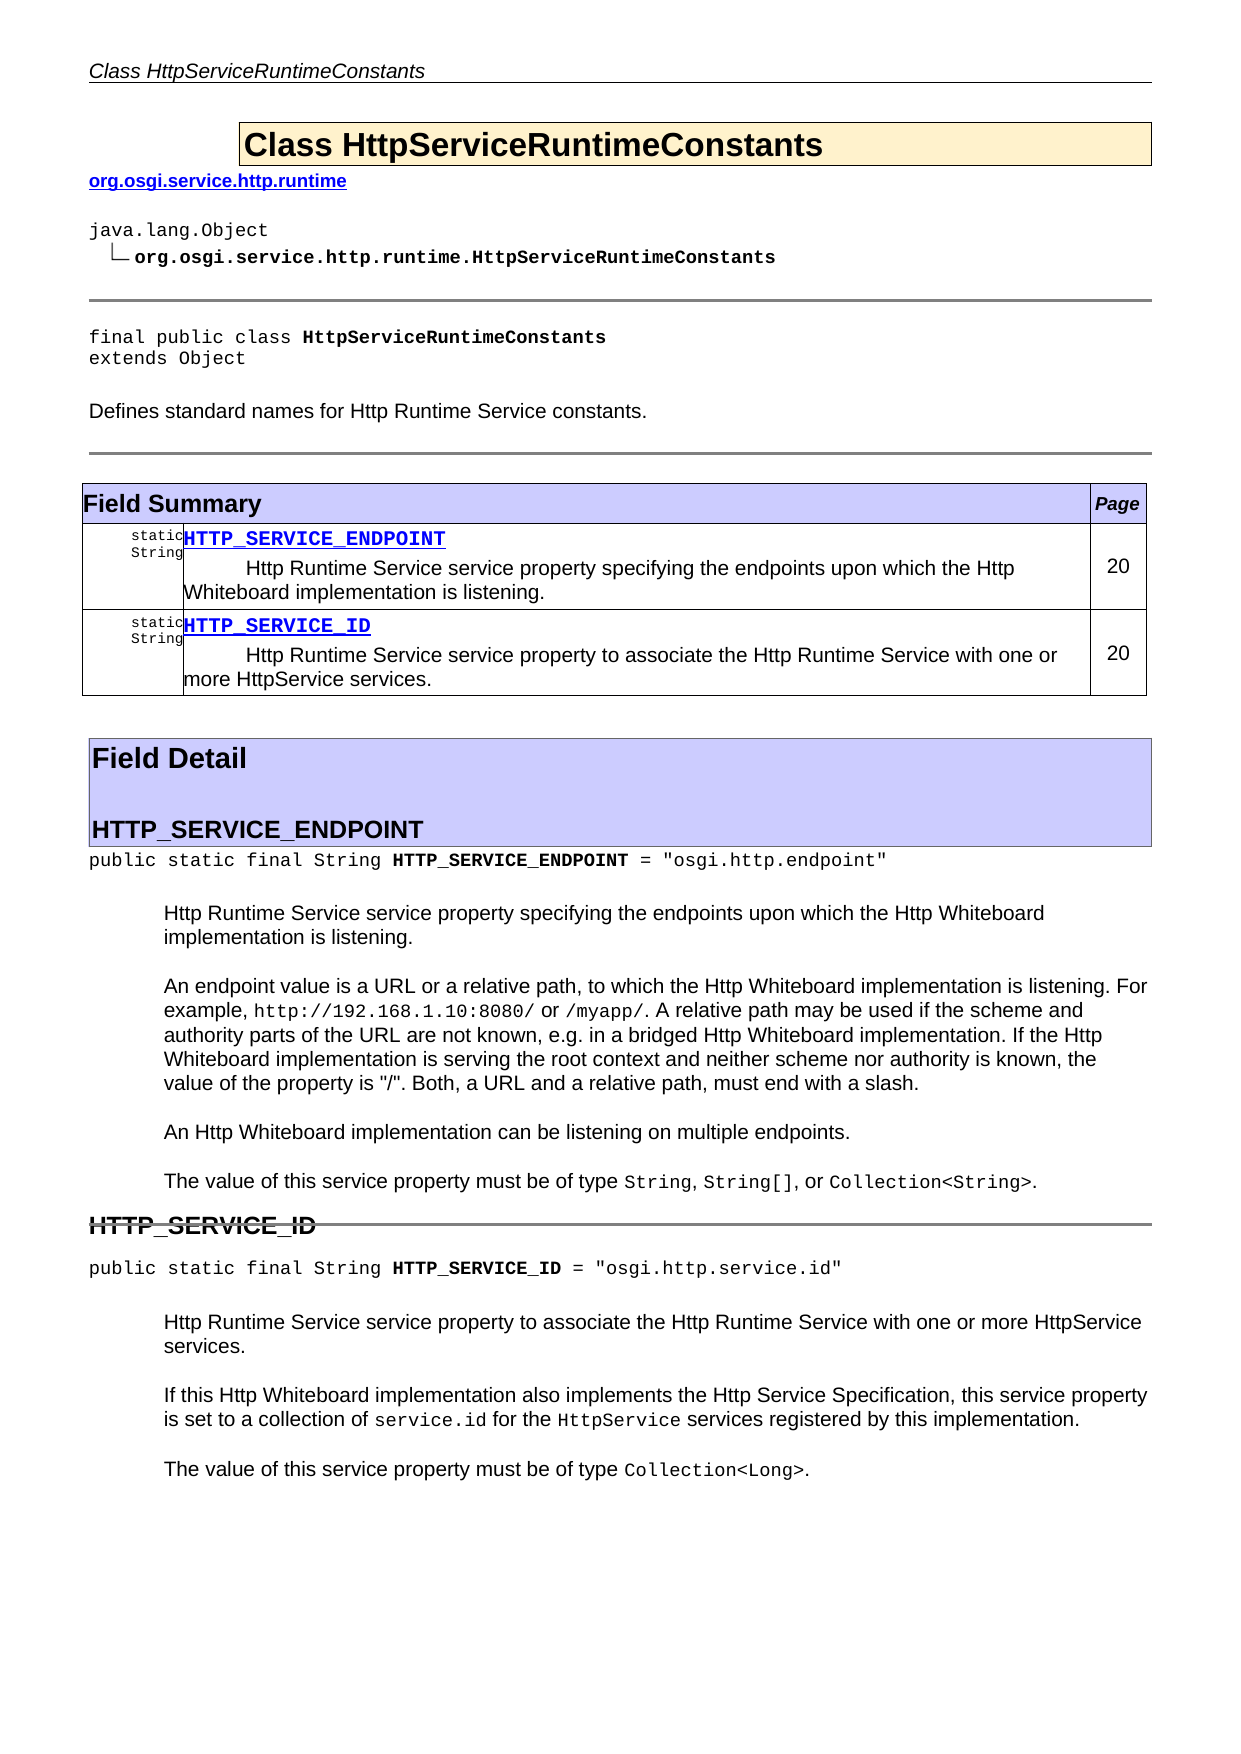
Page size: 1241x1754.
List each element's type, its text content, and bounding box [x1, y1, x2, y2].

text org.osgi.service.http.runtime [88, 170, 1152, 191]
table_cell HTTP_SERVICE_ENDPOINT Http Runtime Service service property specifying the endpoints upon which the Http Whiteboard implementation is listening. [184, 524, 1090, 609]
table_header Field Summary [83, 484, 1090, 523]
text org.osgi.service.http.runtime.HttpServiceRuntimeConstants [88, 242, 1152, 269]
table_cell HTTP_SERVICE_ID Http Runtime Service service property to associate the Http Runtime Service with one or more HttpService services. [184, 610, 1090, 695]
text extends Object [88, 349, 1152, 370]
table_cell static String [83, 610, 183, 695]
text Http Runtime Service service property to associate the Http Runtime Service with one or more HttpService services. [163, 1309, 1152, 1357]
text The value of this service property must be of type String, String[], or Collection<String>. [163, 1169, 1152, 1194]
picture [111, 241, 135, 264]
text Defines standard names for Http Runtime Service constants. [88, 399, 1152, 423]
text An Http Whiteboard implementation can be listening on multiple endpoints. [163, 1120, 1152, 1144]
subtitle Field Detail [90, 739, 1151, 774]
text public static final String HTTP_SERVICE_ID = "osgi.http.service.id" [88, 1259, 1152, 1280]
table_cell 20 [1091, 524, 1146, 609]
text java.lang.Object [88, 221, 1152, 242]
table_header Page [1091, 484, 1146, 523]
text public static final String HTTP_SERVICE_ENDPOINT = "osgi.http.endpoint" [88, 850, 1152, 872]
subtitle Class HttpServiceRuntimeConstants [240, 123, 1151, 165]
table_cell static String [83, 524, 183, 609]
text The value of this service property must be of type Collection<Long>. [163, 1457, 1152, 1482]
subtitle HTTP_SERVICE_ENDPOINT [90, 812, 1151, 846]
text final public class HttpServiceRuntimeConstants [88, 328, 1152, 349]
text If this Http Whiteboard implementation also implements the Http Service Specification, this service property is set to a collection of service.id for the HttpService services registered by this implementation. [163, 1382, 1152, 1432]
text An endpoint value is a URL or a relative path, to which the Http Whiteboard implementation is listening. For example, http://192.168.1.10:8080/ or /myapp/. A relative path may be used if the scheme and authority parts of the URL are not known, e.g. in a bridged Http Whiteboard implementation. If the Http Whiteboard implementation is serving the root context and neither scheme nor authority is known, the value of the property is "/". Both, a URL and a relative path, must end with a slash. [163, 974, 1152, 1095]
table_cell 20 [1091, 610, 1146, 695]
text Http Runtime Service service property specifying the endpoints upon which the Http Whiteboard implementation is listening. [163, 901, 1152, 949]
